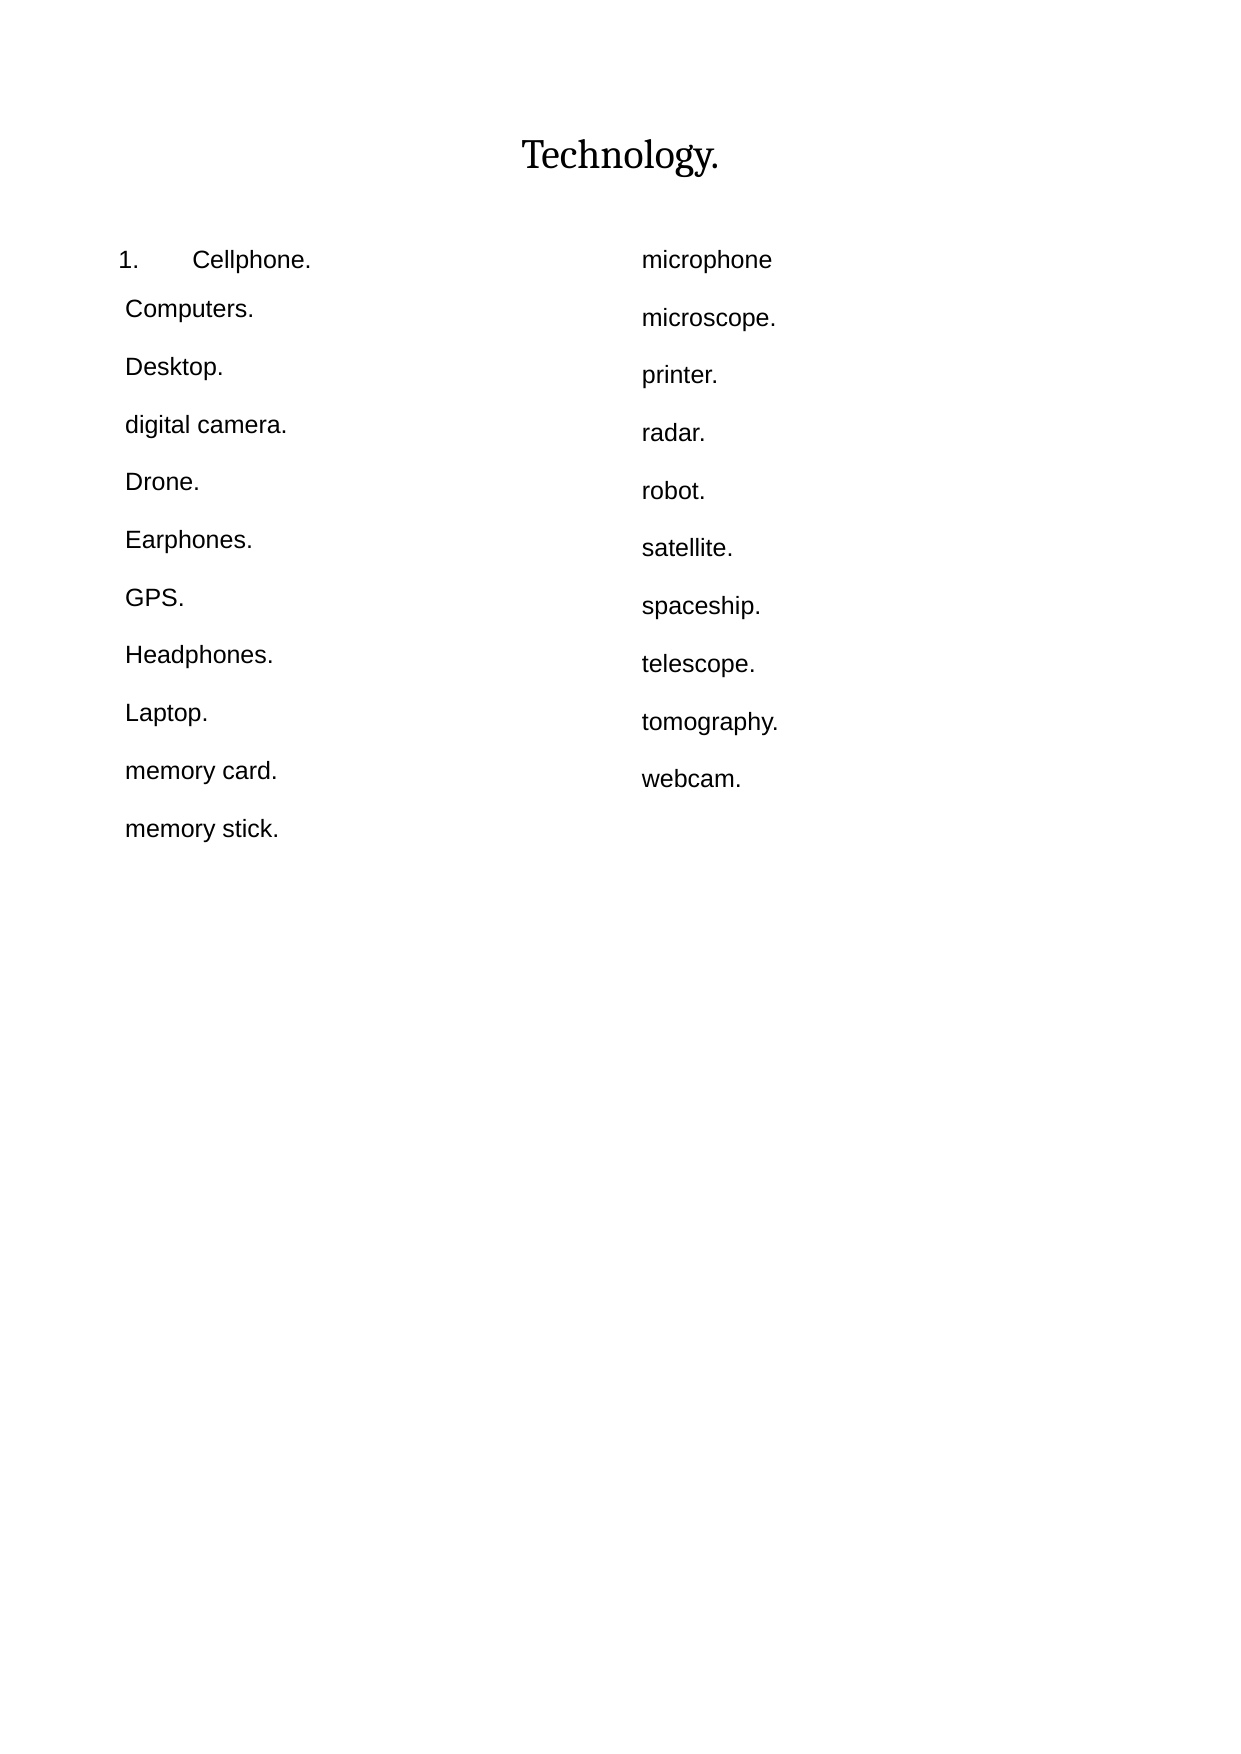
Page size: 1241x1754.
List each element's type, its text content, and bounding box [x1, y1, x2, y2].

text spaceship. [635, 591, 1122, 620]
text webcam. [635, 764, 1122, 793]
text memory stick. [118, 814, 605, 842]
text Drone. [118, 467, 605, 496]
text satellite. [635, 533, 1122, 562]
subtitle Cellphone. [118, 245, 605, 274]
subtitle Technology. [118, 131, 1122, 178]
text microscope. [635, 303, 1122, 331]
text Desktop. [118, 352, 605, 381]
text digital camera. [118, 410, 605, 438]
text radar. [635, 418, 1122, 447]
text tomography. [635, 707, 1122, 735]
text printer. [635, 360, 1122, 389]
text robot. [635, 476, 1122, 504]
text GPS. [118, 583, 605, 612]
text microphone [635, 245, 1122, 274]
text Earphones. [118, 525, 605, 554]
text Headphones. [118, 641, 605, 669]
text telescope. [635, 649, 1122, 678]
text Laptop. [118, 698, 605, 727]
text memory card. [118, 756, 605, 785]
text Computers. [118, 294, 605, 323]
